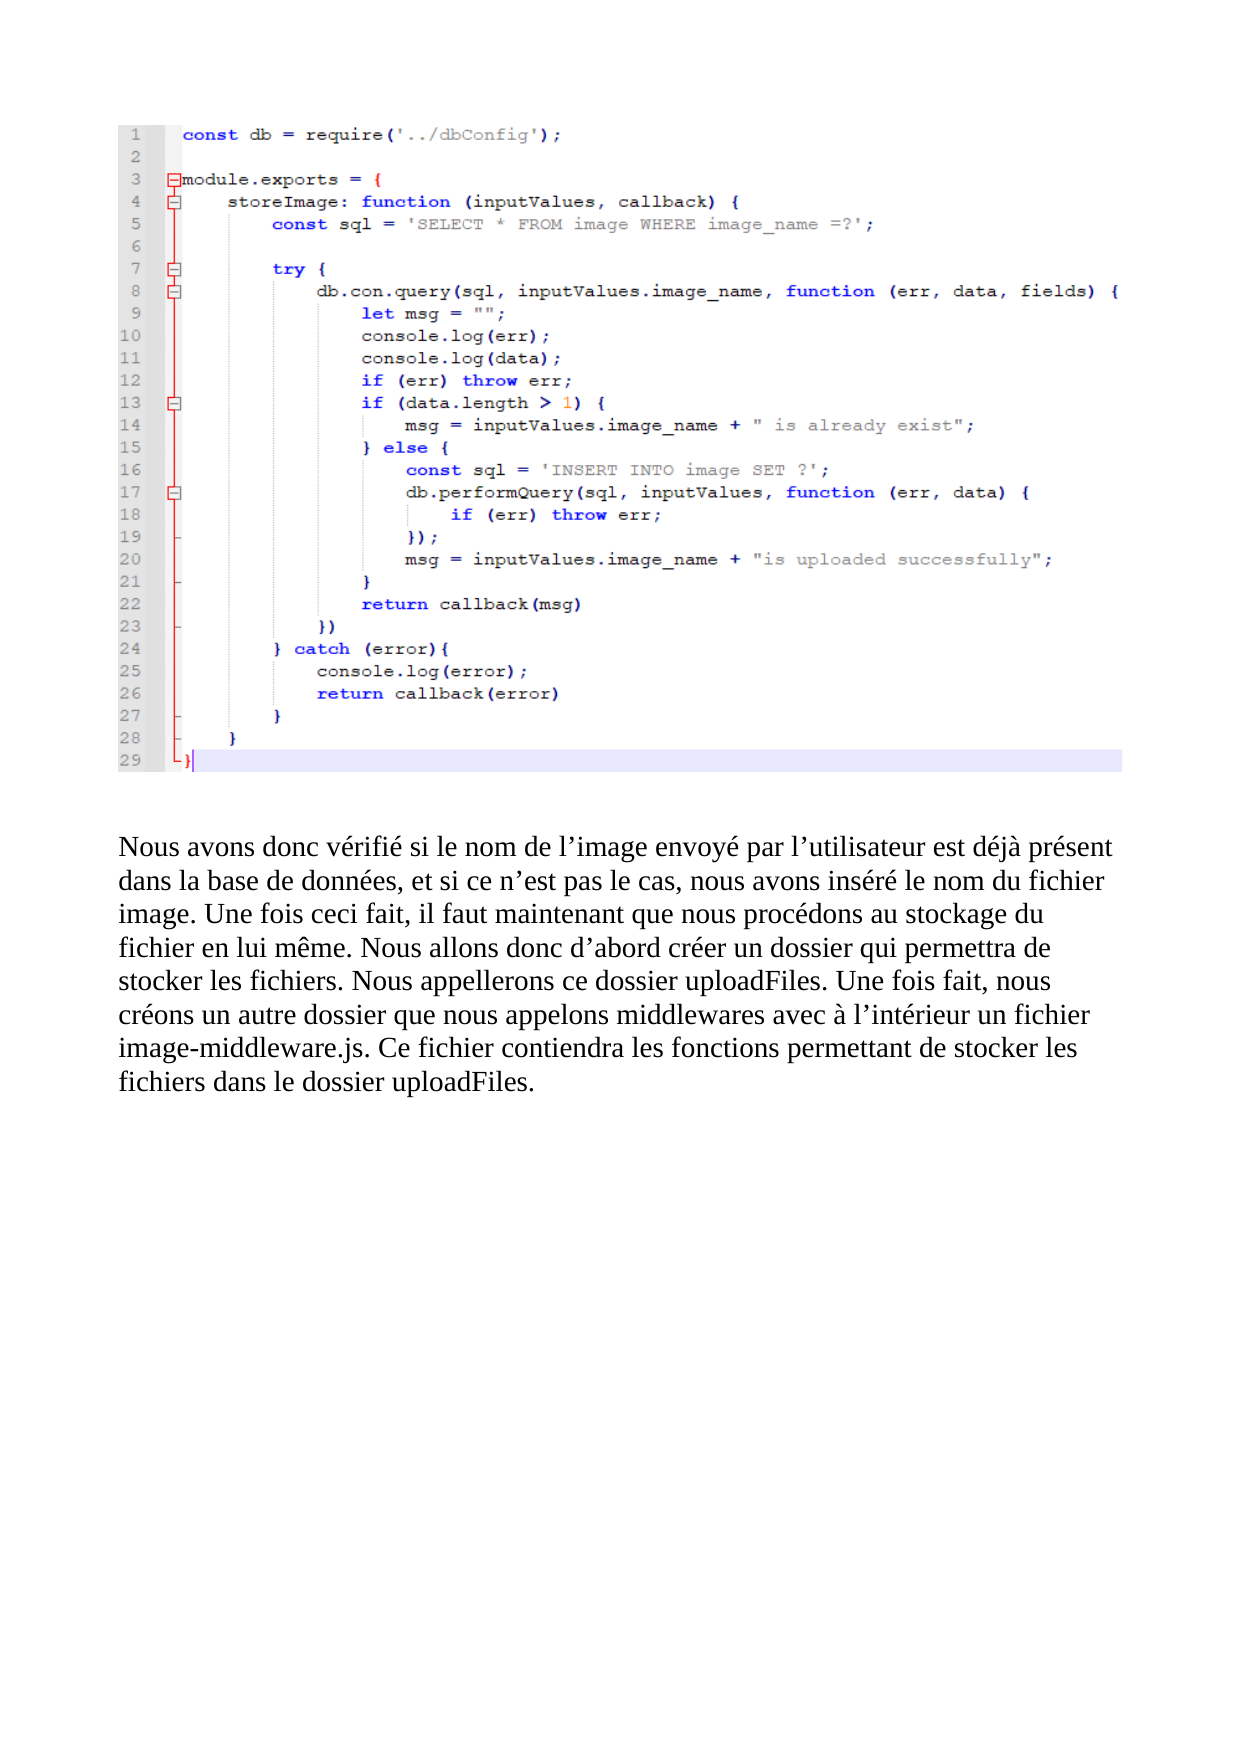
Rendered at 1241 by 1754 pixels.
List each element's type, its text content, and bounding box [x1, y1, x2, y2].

picture [118, 125, 1123, 772]
text Nous avons donc vérifié si le nom de l’image envoyé par l’utilisateur est déjà présent dans la base de données, et si ce n’est pas le cas, nous avons inséré le nom du fichier image. Une fois ceci fait, il faut maintenant que nous procédons au stockage du fichier en lui même. Nous allons donc d’abord créer un dossier qui permettra de stocker les fichiers. Nous appellerons ce dossier uploadFiles. Une fois fait, nous créons un autre dossier que nous appelons middlewares avec à l’intérieur un fichier image-middleware.js. Ce fichier contiendra les fonctions permettant de stocker les fichiers dans le dossier uploadFiles. [118, 829, 1122, 1097]
